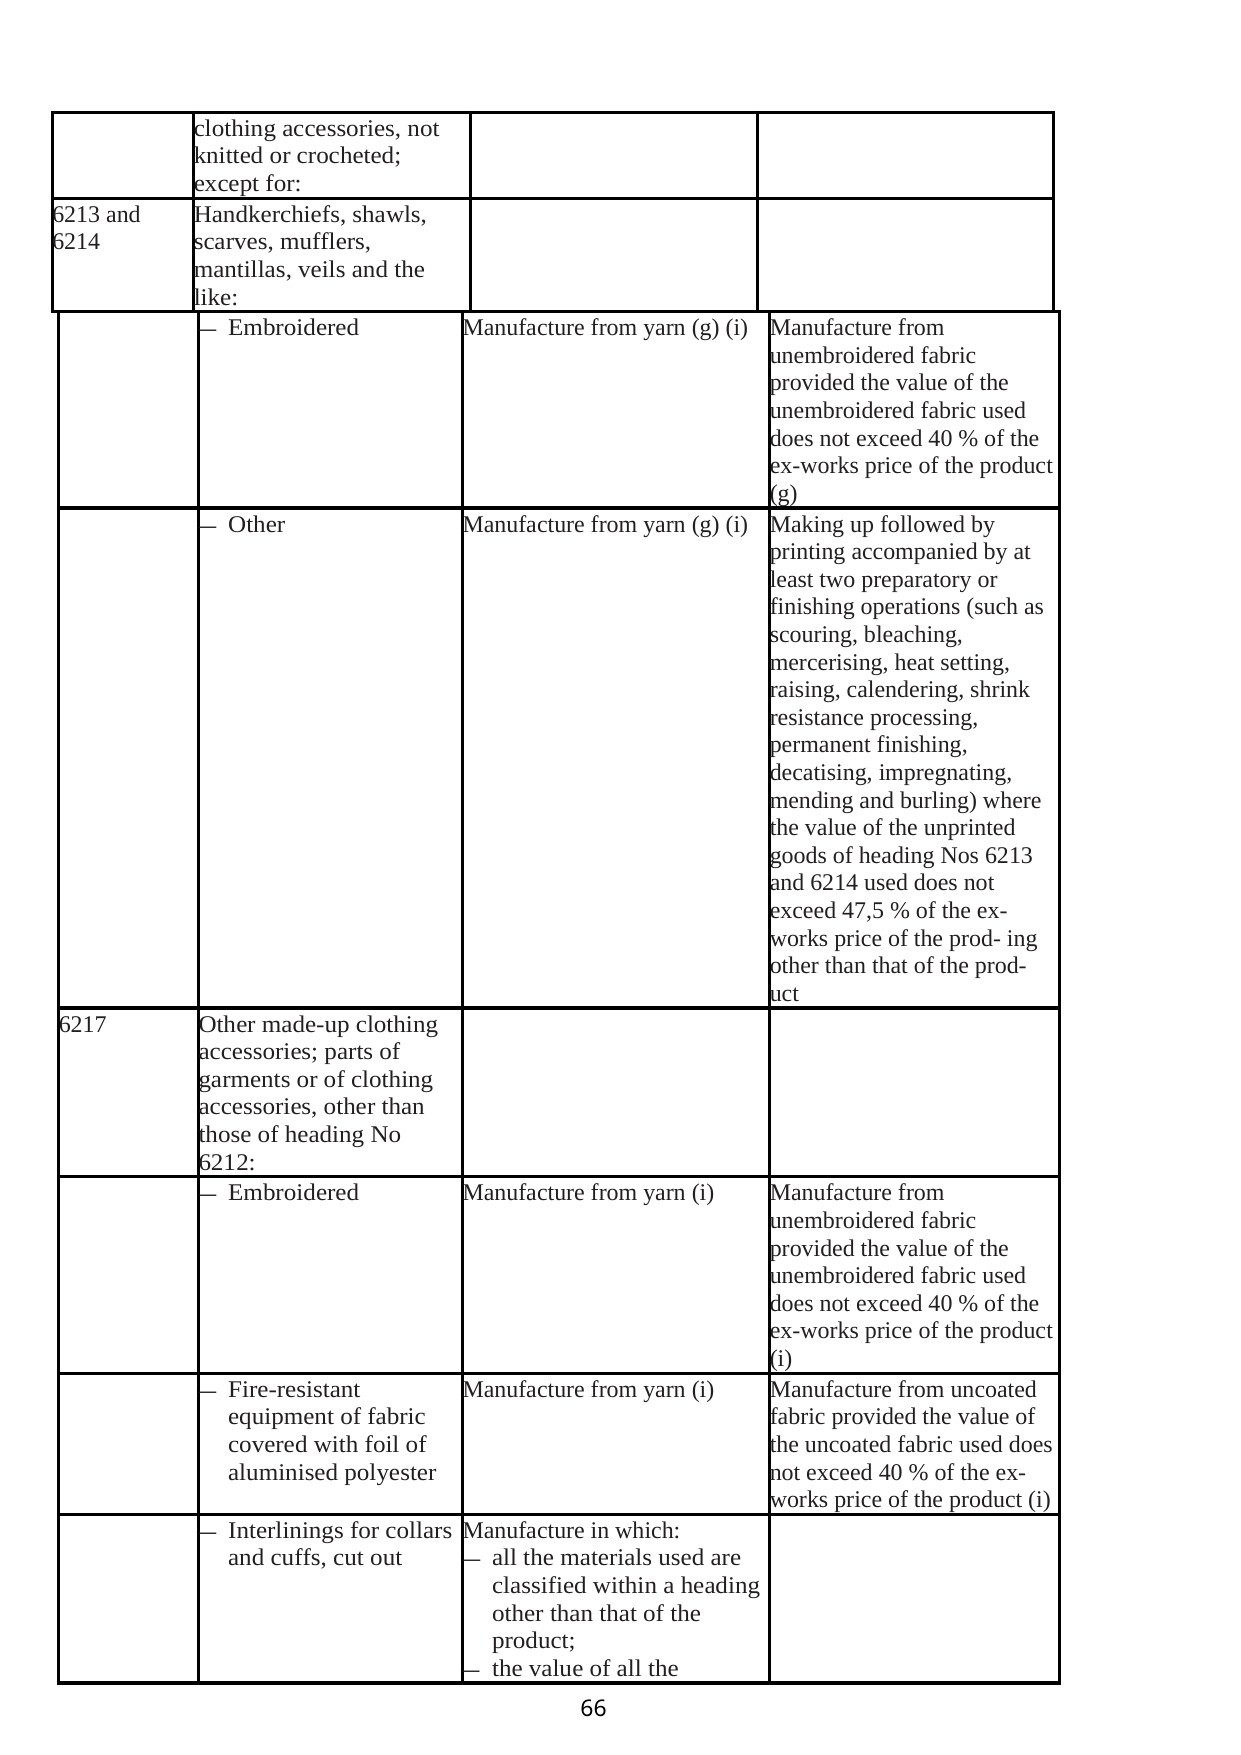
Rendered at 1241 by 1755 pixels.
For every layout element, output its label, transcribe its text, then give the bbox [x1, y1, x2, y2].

table_cell [1081, 197, 1091, 310]
table_cell [1061, 310, 1081, 506]
table_cell [1055, 111, 1060, 197]
table_cell Manufacture in which: all the materials used are classified within a heading other than that of the product; the value of all the [464, 1516, 768, 1681]
table_cell clothing accessories, not knitted or crocheted; except for: [195, 114, 469, 197]
table_cell [1055, 197, 1060, 310]
table_cell [472, 114, 756, 197]
table_cell [1081, 1175, 1091, 1372]
table_cell [771, 1010, 1058, 1175]
table_cell [1081, 1513, 1091, 1681]
table_cell [464, 1010, 768, 1175]
table_cell [1061, 1006, 1081, 1175]
table_cell Interlinings for collars and cuffs, cut out [200, 1516, 461, 1681]
table_cell [52, 506, 57, 1006]
table_cell [60, 1375, 197, 1513]
table_cell [1060, 197, 1081, 310]
table_cell 6217 [60, 1010, 197, 1175]
table_cell [52, 313, 57, 506]
table_cell Manufacture from yarn (g) (i) [464, 510, 768, 1006]
table_cell [52, 1372, 57, 1513]
table_cell [1081, 111, 1091, 197]
table_cell Embroidered [200, 1178, 461, 1372]
table_cell Other made-up clothing accessories; parts of garments or of clothing accessories, other than those of heading No 6212: [200, 1010, 461, 1175]
table_cell Other [200, 510, 461, 1006]
table_cell [771, 1516, 1058, 1681]
table_cell [52, 1513, 57, 1681]
table_cell [60, 510, 197, 1006]
table_cell Fire-resistant equipment of fabric covered with foil of aluminised polyester [200, 1375, 461, 1513]
table_cell [60, 1178, 197, 1372]
table_cell [1061, 1372, 1081, 1513]
table_cell [60, 313, 197, 506]
table_cell [1081, 1006, 1091, 1175]
table_cell [1081, 506, 1091, 1006]
table_cell Manufacture from unembroidered fabric provided the value of the unembroidered fabric used does not exceed 40 % of the ex-works price of the product (g) [771, 313, 1058, 506]
table_cell 6213 and 6214 [54, 200, 192, 310]
table_cell Manufacture from yarn (i) [464, 1375, 768, 1513]
table_cell [1060, 111, 1081, 197]
table_cell [1061, 1513, 1081, 1681]
table_cell [54, 114, 192, 197]
table_cell Handkerchiefs, shawls, scarves, mufflers, mantillas, veils and the like: [195, 200, 469, 310]
table_cell [52, 1175, 57, 1372]
table_cell Manufacture from yarn (i) [464, 1178, 768, 1372]
table_cell Manufacture from uncoated fabric provided the value of the uncoated fabric used does not exceed 40 % of the ex-works price of the product (i) [771, 1375, 1058, 1513]
table_cell [1081, 310, 1091, 506]
table_cell [1061, 1175, 1081, 1372]
table_cell Making up followed by printing accompanied by at least two preparatory or finishing operations (such as scouring, bleaching, mercerising, heat setting, raising, calendering, shrink resistance processing, permanent finishing, decatising, impregnating, mending and burling) where the value of the unprinted goods of heading Nos 6213 and 6214 used does not exceed 47,5 % of the ex-works price of the prod- ing other than that of the prod- uct [771, 510, 1058, 1006]
table_cell [472, 200, 756, 310]
table_cell [1081, 1372, 1091, 1513]
table_cell Embroidered [200, 313, 461, 506]
table_cell [759, 114, 1052, 197]
table_cell [1061, 506, 1081, 1006]
table_cell Manufacture from unembroidered fabric provided the value of the unembroidered fabric used does not exceed 40 % of the ex-works price of the product (i) [771, 1178, 1058, 1372]
table_cell [759, 200, 1052, 310]
table_cell [60, 1516, 197, 1681]
table_cell [52, 1006, 57, 1175]
table_cell Manufacture from yarn (g) (i) [464, 313, 768, 506]
